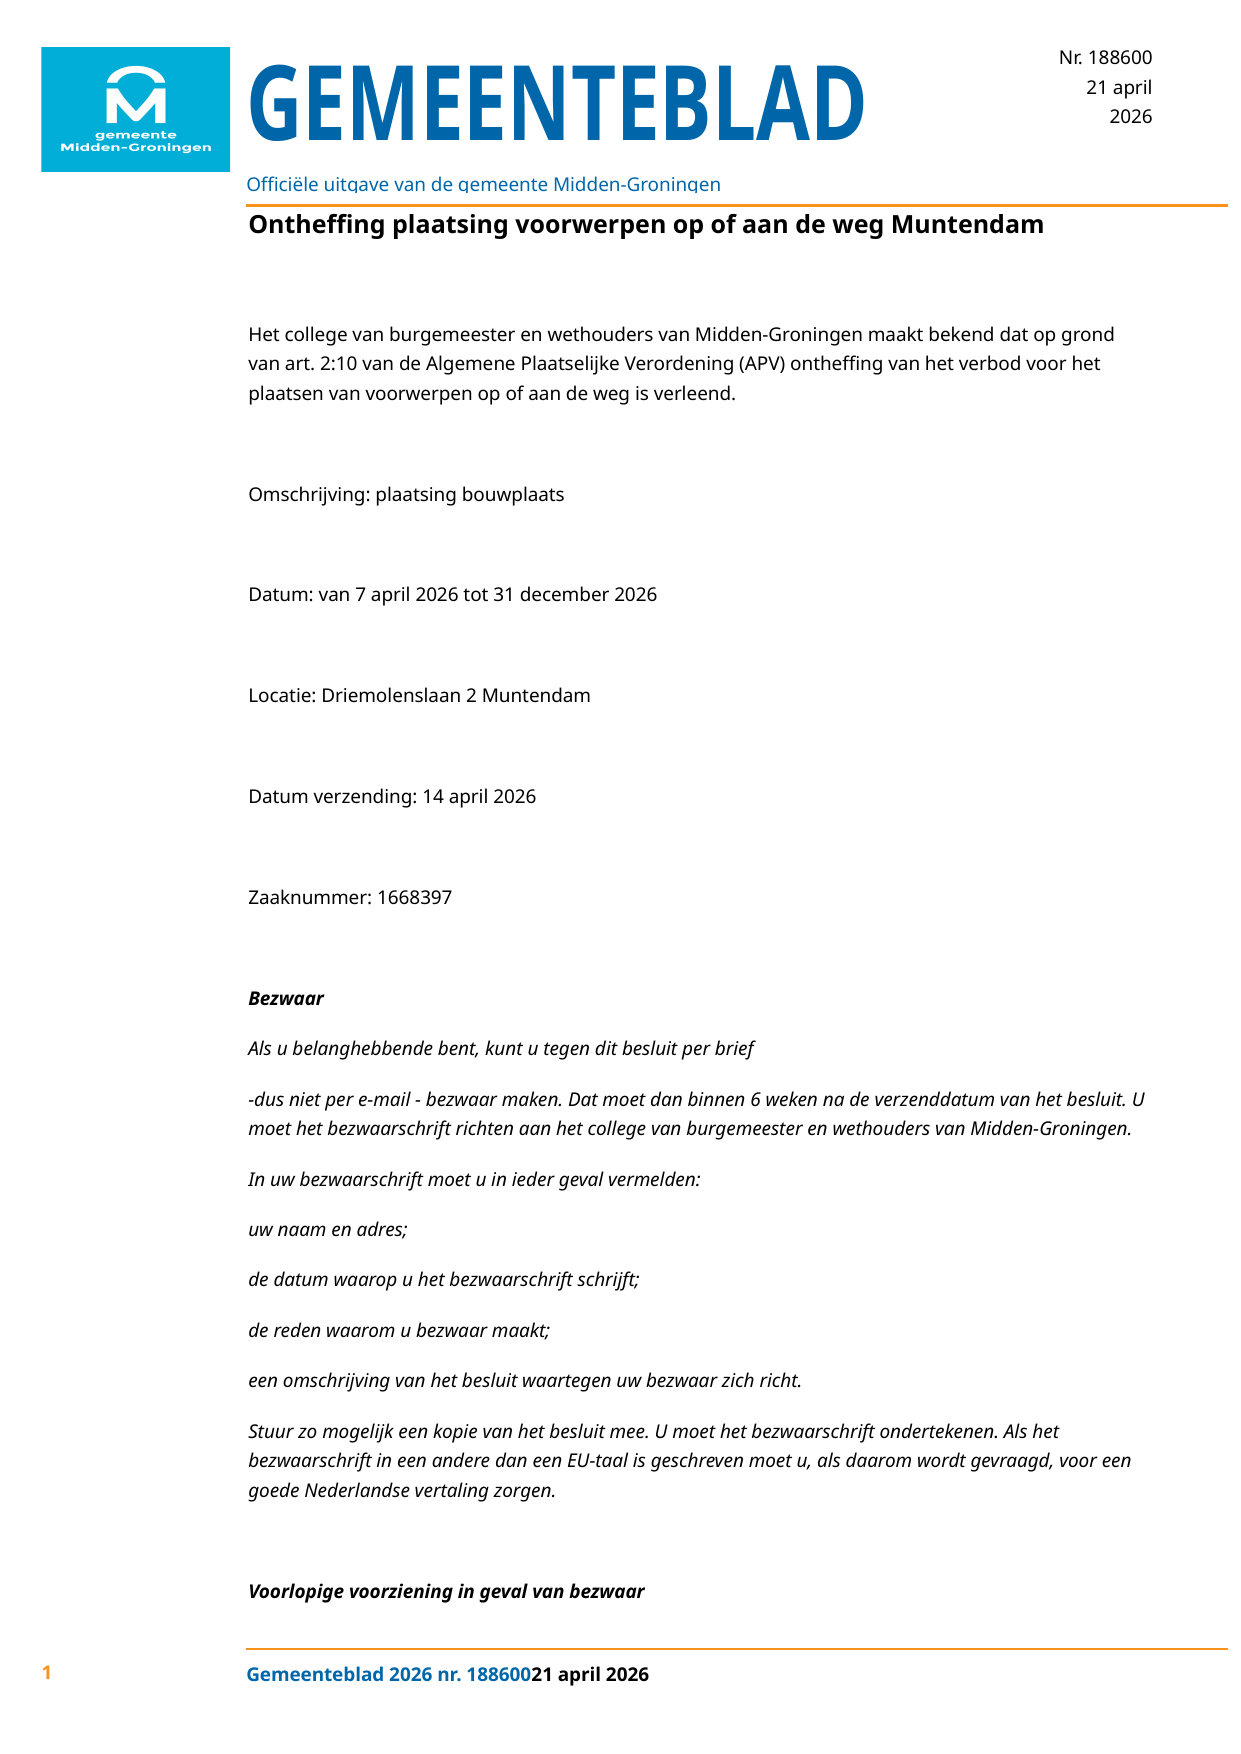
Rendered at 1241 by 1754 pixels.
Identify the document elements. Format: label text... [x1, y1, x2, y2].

text Stuur zo mogelijk een kopie van het besluit mee. U moet het bezwaarschrift ondertekenen. Als het bezwaarschrift in een andere dan een EU-taal is geschreven moet u, als daarom wordt gevraagd, voor een goede Nederlandse vertaling zorgen. [248, 1418, 1152, 1503]
text Als u belanghebbende bent, kunt u tegen dit besluit per brief [248, 1035, 1152, 1061]
picture [108, 66, 164, 82]
text Datum: van 7 april 2026 tot 31 december 2026 [248, 582, 1152, 607]
text Voorlopige voorziening in geval van bezwaar [248, 1578, 1152, 1603]
text Omschrijving: plaatsing bouwplaats [248, 481, 1152, 506]
text een omschrijving van het besluit waartegen uw bezwaar zich richt. [248, 1367, 1152, 1393]
text Datum verzending: 14 april 2026 [248, 783, 1152, 809]
text Het college van burgemeester en wethouders van Midden-Groningen maakt bekend dat op grond van art. 2:10 van de Algemene Plaatselijke Verordening (APV) ontheffing van het verbod voor het plaatsen van voorwerpen op of aan de weg is verleend. [248, 321, 1152, 406]
picture [184, 146, 190, 153]
text Locatie: Driemolenslaan 2 Muntendam [248, 682, 1152, 708]
text In uw bezwaarschrift moet u in ieder geval vermelden: [248, 1166, 1152, 1191]
text uw naam en adres; [248, 1216, 1152, 1242]
text de datum waarop u het bezwaarschrift schrijft; [248, 1267, 1152, 1292]
text de reden waarom u bezwaar maakt; [248, 1317, 1152, 1343]
picture [107, 89, 165, 122]
text -dus niet per e-mail - bezwaar maken. Dat moet dan binnen 6 weken na de verzenddatum van het besluit. U moet het bezwaarschrift richten aan het college van burgemeester en wethouders van Midden-Groningen. [248, 1086, 1152, 1141]
text Zaaknummer: 1668397 [248, 884, 1152, 910]
text Bezwaar [248, 985, 1152, 1011]
text Ontheffing plaatsing voorwerpen op of aan de weg Muntendam [248, 207, 1152, 241]
